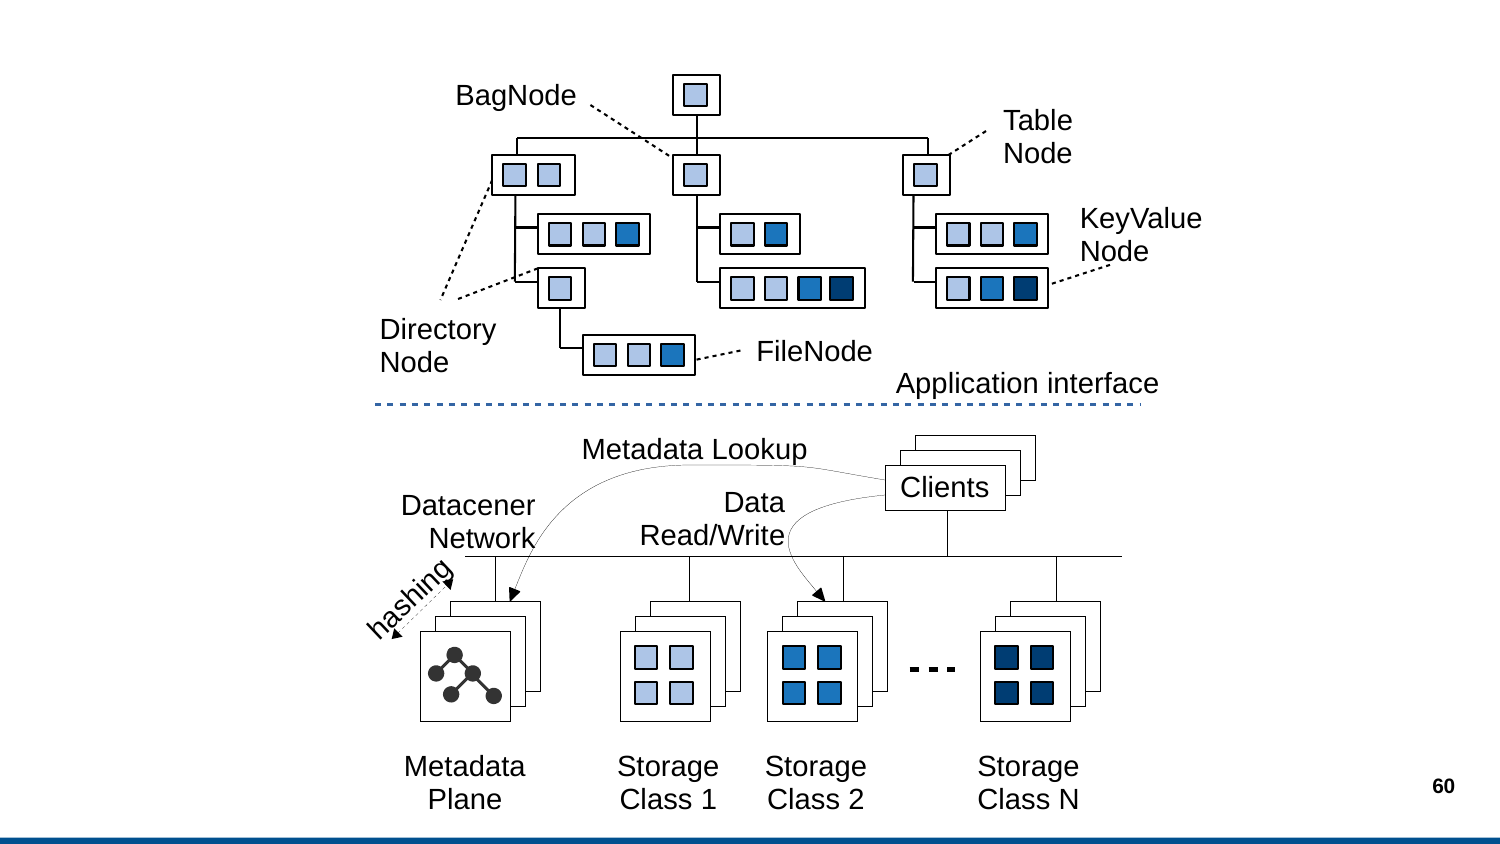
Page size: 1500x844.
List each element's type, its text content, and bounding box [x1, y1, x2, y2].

text_box [947, 277, 970, 300]
text_box [616, 222, 639, 246]
text_box FileNode [741, 327, 889, 375]
text_box KeyValue Node [1065, 195, 1228, 276]
text_box [549, 222, 572, 246]
text_box Table Node [988, 96, 1096, 177]
text_box [672, 74, 721, 116]
text_box [764, 277, 788, 300]
text_box Metadata Plane [389, 742, 567, 824]
text_box [420, 601, 541, 722]
text_box [764, 222, 788, 246]
text_box Data Read/Write [624, 478, 803, 559]
text_box Clients [885, 465, 1006, 511]
text_box [798, 277, 821, 300]
text_box [980, 222, 1004, 246]
text_box [492, 154, 576, 195]
text_box [594, 343, 617, 367]
text_box [903, 154, 951, 195]
text_box [627, 343, 651, 367]
text_box Application interface [880, 359, 1175, 408]
text_box [947, 222, 970, 246]
text_box [661, 343, 684, 367]
text_box Metadata Lookup [629, 466, 823, 474]
text_box Storage Class 1 [602, 742, 736, 824]
text_box [980, 277, 1004, 300]
text_box [767, 601, 888, 722]
text_box Storage Class 2 [750, 742, 883, 824]
text_box Directory Node [364, 305, 512, 387]
text_box Metadata Lookup [566, 425, 823, 474]
text_box [672, 154, 721, 195]
text_box [1014, 277, 1037, 300]
text_box Datacener Network [527, 510, 564, 563]
text_box Data Read/Write [789, 518, 803, 559]
text_box Datacener Network [385, 481, 564, 563]
text_box [830, 277, 853, 300]
text_box [582, 222, 606, 246]
text_box [1014, 222, 1037, 246]
text_box hashing [345, 504, 507, 662]
text_box [731, 277, 754, 300]
text_box [537, 268, 586, 309]
text_box Storage Class N [962, 743, 1096, 824]
text_box [900, 435, 1036, 496]
text_box [980, 601, 1101, 722]
text_box [620, 601, 741, 722]
text_box BagNode [440, 71, 696, 133]
text_box [731, 222, 754, 246]
